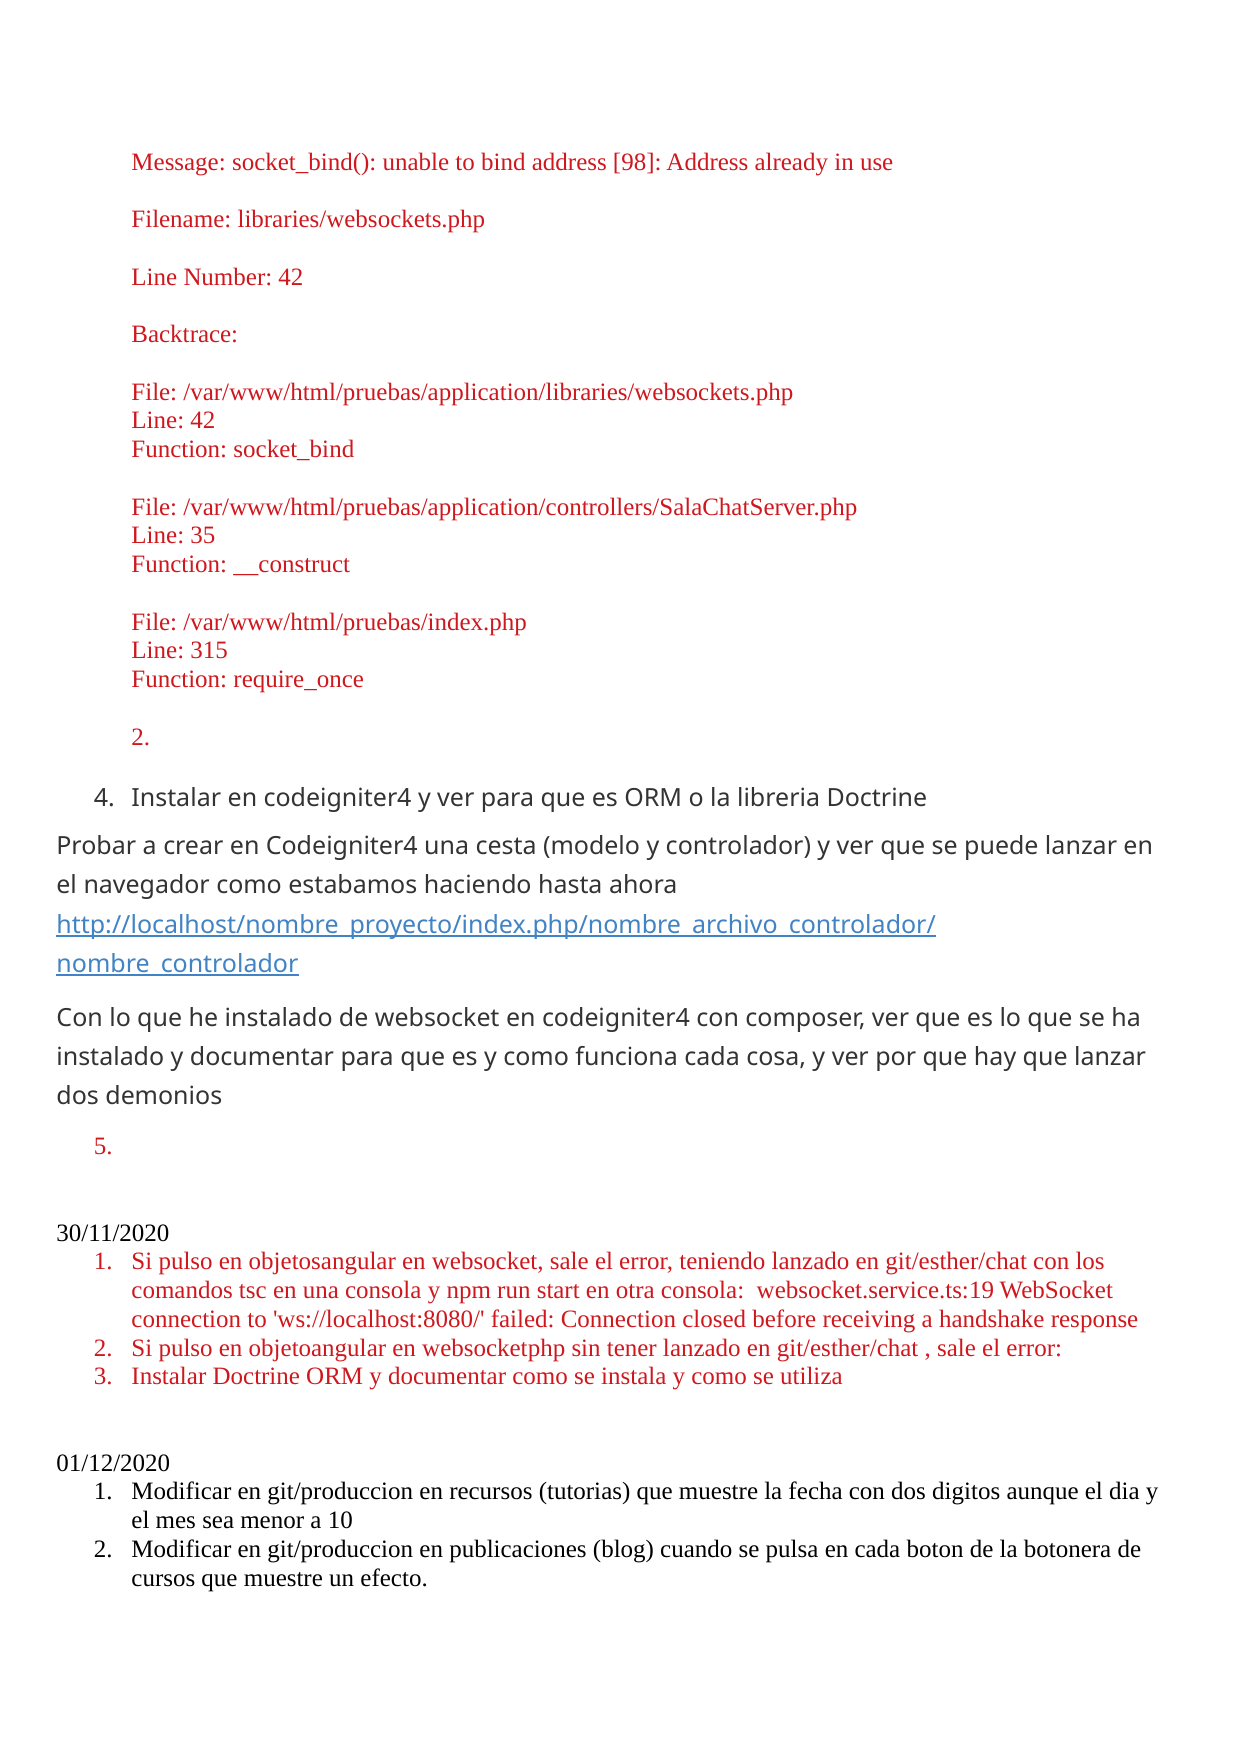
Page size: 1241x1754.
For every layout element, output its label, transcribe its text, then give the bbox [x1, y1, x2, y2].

text Function: __construct [56, 549, 1167, 578]
text 01/12/2020 [56, 1448, 1167, 1476]
list Modificar en git/produccion en publicaciones (blog) cuando se pulsa en cada boton de la botonera de cursos que muestre un efecto. [94, 1534, 1167, 1591]
text Function: socket_bind [56, 434, 1167, 463]
text Filename: libraries/websockets.php [56, 204, 1167, 233]
text File: /var/www/html/pruebas/index.php [56, 607, 1167, 636]
list Instalar Doctrine ORM y documentar como se instala y como se utiliza [94, 1361, 1167, 1390]
text Message: socket_bind(): unable to bind address [98]: Address already in use [56, 147, 1167, 176]
text Backtrace: [56, 319, 1167, 348]
text File: /var/www/html/pruebas/application/libraries/websockets.php [56, 377, 1167, 406]
text Line: 315 [56, 636, 1167, 664]
text Con lo que he instalado de websocket en codeigniter4 con composer, ver que es lo que se ha instalado y documentar para que es y como funciona cada cosa, y ver por que hay que lanzar dos demonios [56, 999, 1167, 1112]
list Instalar en codeigniter4 y ver para que es ORM o la libreria Doctrine [94, 779, 1167, 813]
text 30/11/2020 [56, 1218, 1167, 1246]
list Si pulso en objetoangular en websocketphp sin tener lanzado en git/esther/chat , sale el error: [94, 1333, 1167, 1361]
text Function: require_once [56, 664, 1167, 693]
text Line: 35 [56, 521, 1167, 549]
list Si pulso en objetosangular en websocket, sale el error, teniendo lanzado en git/esther/chat con los comandos tsc en una consola y npm run start en otra consola: websocket.service.ts:19 WebSocket connection to 'ws://localhost:8080/' failed: Connection closed before receiving a handshake response [94, 1246, 1167, 1333]
text Probar a crear en Codeigniter4 una cesta (modelo y controlador) y ver que se puede lanzar en el navegador como estabamos haciendo hasta ahora http://localhost/nombre_proyecto/index.php/nombre_archivo_controlador/nombre_controlador [56, 828, 1167, 979]
text Line: 42 [56, 406, 1167, 434]
list Modificar en git/produccion en recursos (tutorias) que muestre la fecha con dos digitos aunque el dia y el mes sea menor a 10 [94, 1476, 1167, 1534]
text File: /var/www/html/pruebas/application/controllers/SalaChatServer.php [56, 492, 1167, 521]
text Line Number: 42 [56, 262, 1167, 291]
